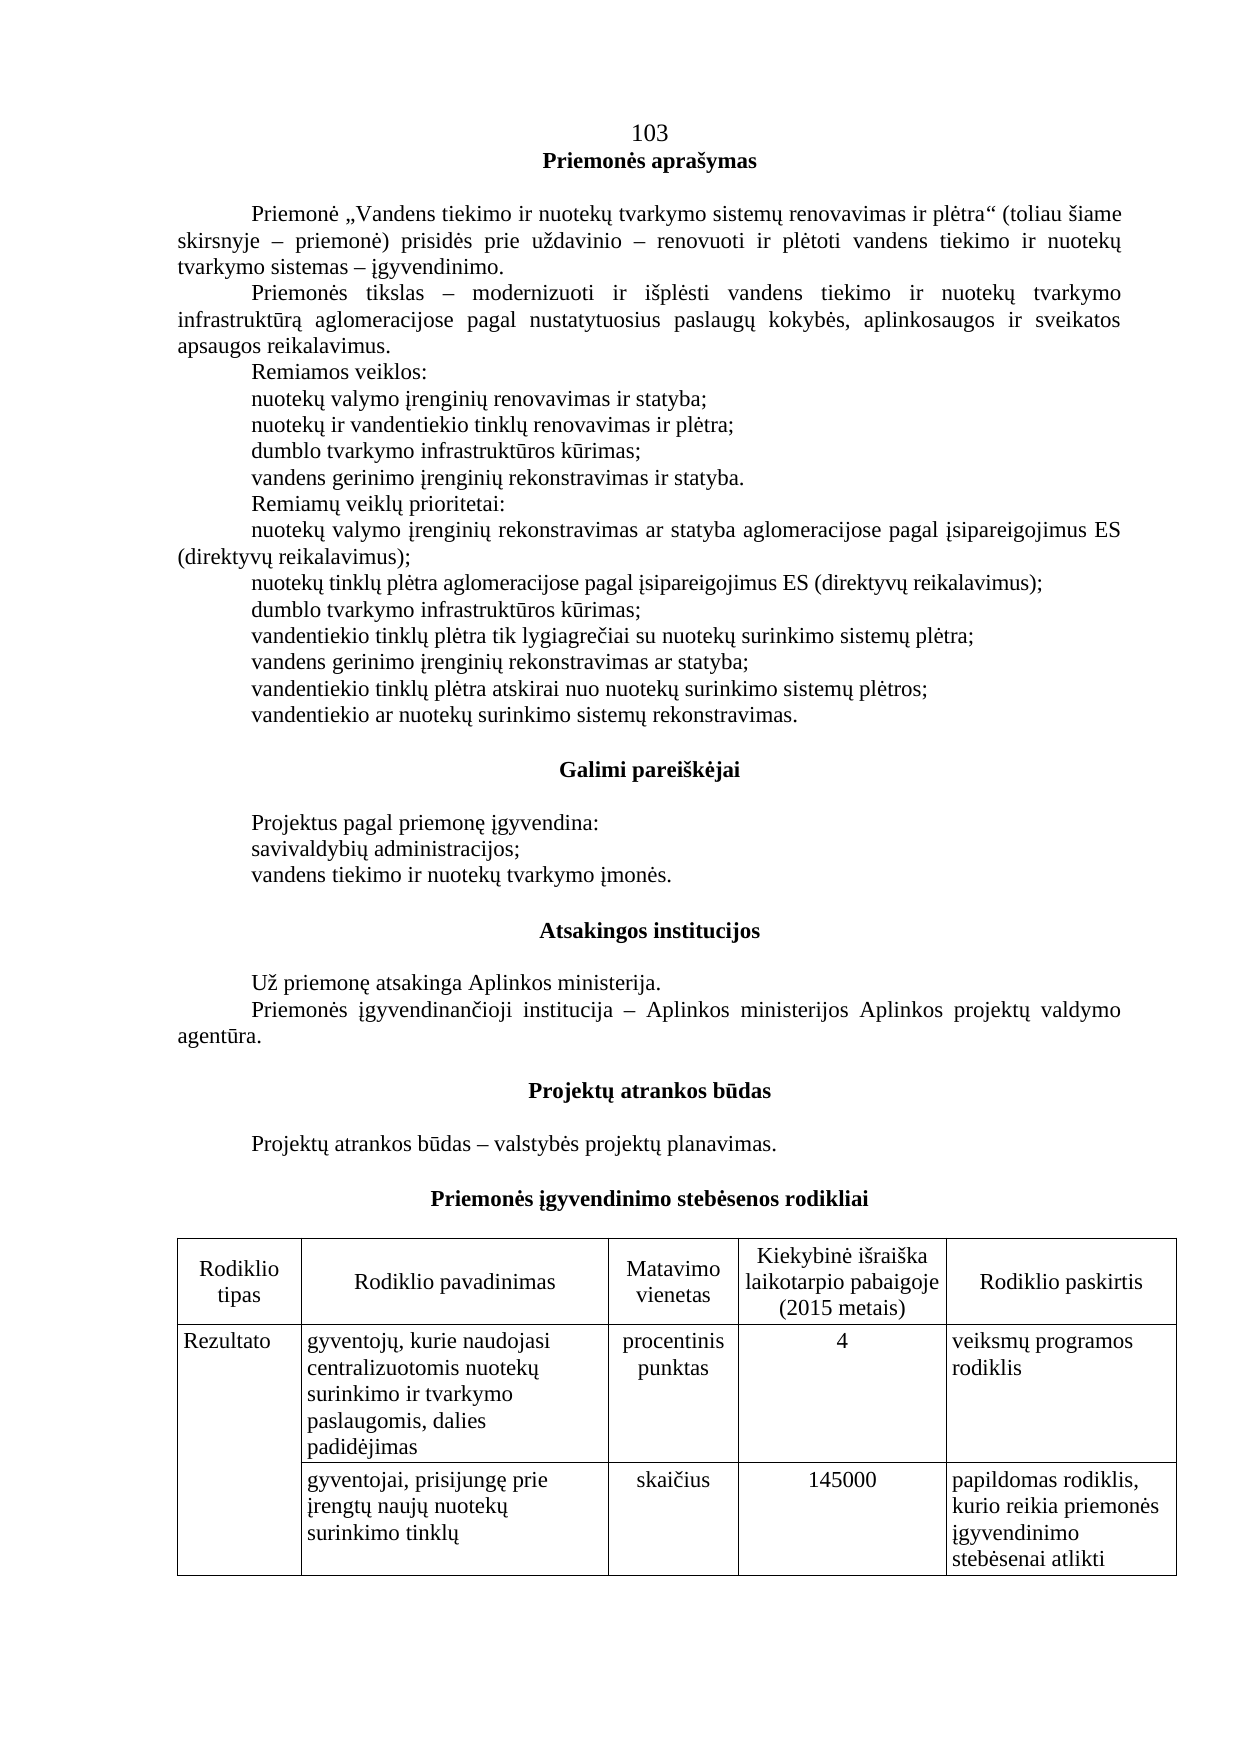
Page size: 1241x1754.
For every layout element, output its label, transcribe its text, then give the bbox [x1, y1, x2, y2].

table_cell skaičius [609, 1463, 738, 1574]
text Už priemonę atsakinga Aplinkos ministerija. [177, 969, 1122, 996]
table_header Matavimo vienetas [609, 1239, 738, 1324]
text vandentiekio tinklų plėtra tik lygiagrečiai su nuotekų surinkimo sistemų plėtra; [177, 622, 1122, 648]
table_cell veiksmų programos rodiklis [947, 1325, 1176, 1462]
table_cell gyventojų, kurie naudojasi centralizuotomis nuotekų surinkimo ir tvarkymo paslaugomis, dalies padidėjimas [302, 1325, 608, 1462]
text Priemonės įgyvendinimo stebėsenos rodikliai [177, 1185, 1122, 1211]
table_header Rodiklio tipas [178, 1239, 301, 1324]
text savivaldybių administracijos; [177, 835, 1122, 862]
table_cell gyventojai, prisijungę prie įrengtų naujų nuotekų surinkimo tinklų [302, 1463, 608, 1574]
text nuotekų valymo įrenginių rekonstravimas ar statyba aglomeracijose pagal įsipareigojimus ES (direktyvų reikalavimus); [177, 517, 1122, 569]
text vandentiekio tinklų plėtra atskirai nuo nuotekų surinkimo sistemų plėtros; [177, 675, 1122, 701]
table_cell 4 [739, 1325, 946, 1462]
table_header Rodiklio paskirtis [947, 1239, 1176, 1324]
text Priemonė „Vandens tiekimo ir nuotekų tvarkymo sistemų renovavimas ir plėtra“ (toliau šiame skirsnyje – priemonė) prisidės prie uždavinio – renovuoti ir plėtoti vandens tiekimo ir nuotekų tvarkymo sistemas – įgyvendinimo. [177, 200, 1122, 279]
text Remiamos veiklos: [177, 358, 1122, 385]
text nuotekų tinklų plėtra aglomeracijose pagal įsipareigojimus ES (direktyvų reikalavimus); [177, 569, 1122, 596]
text dumblo tvarkymo infrastruktūros kūrimas; [177, 437, 1122, 464]
text Galimi pareiškėjai [177, 756, 1122, 782]
text Remiamų veiklų prioritetai: [177, 490, 1122, 517]
text vandens gerinimo įrenginių rekonstravimas ir statyba. [177, 464, 1122, 490]
table_cell papildomas rodiklis, kurio reikia priemonės įgyvendinimo stebėsenai atlikti [947, 1463, 1176, 1574]
text Priemonės tikslas – modernizuoti ir išplėsti vandens tiekimo ir nuotekų tvarkymo infrastruktūrą aglomeracijose pagal nustatytuosius paslaugų kokybės, aplinkosaugos ir sveikatos apsaugos reikalavimus. [177, 279, 1122, 358]
text vandens gerinimo įrenginių rekonstravimas ar statyba; [177, 648, 1122, 675]
table_header Kiekybinė išraiška laikotarpio pabaigoje (2015 metais) [739, 1239, 946, 1324]
text Projektų atrankos būdas – valstybės projektų planavimas. [177, 1130, 1122, 1156]
text vandentiekio ar nuotekų surinkimo sistemų rekonstravimas. [177, 701, 1122, 727]
text nuotekų valymo įrenginių renovavimas ir statyba; [177, 385, 1122, 411]
text Projektų atrankos būdas [177, 1077, 1122, 1103]
table_cell Rezultato [178, 1325, 301, 1574]
table_cell 145000 [739, 1463, 946, 1574]
text nuotekų ir vandentiekio tinklų renovavimas ir plėtra; [177, 411, 1122, 437]
table_cell procentinis punktas [609, 1325, 738, 1462]
text Projektus pagal priemonę įgyvendina: [177, 809, 1122, 835]
text vandens tiekimo ir nuotekų tvarkymo įmonės. [177, 862, 1122, 888]
text dumblo tvarkymo infrastruktūros kūrimas; [177, 596, 1122, 622]
text Priemonės įgyvendinančioji institucija – Aplinkos ministerijos Aplinkos projektų valdymo agentūra. [177, 996, 1122, 1048]
text Priemonės aprašymas [177, 148, 1122, 174]
table_header Rodiklio pavadinimas [302, 1239, 608, 1324]
text Atsakingos institucijos [177, 917, 1122, 943]
